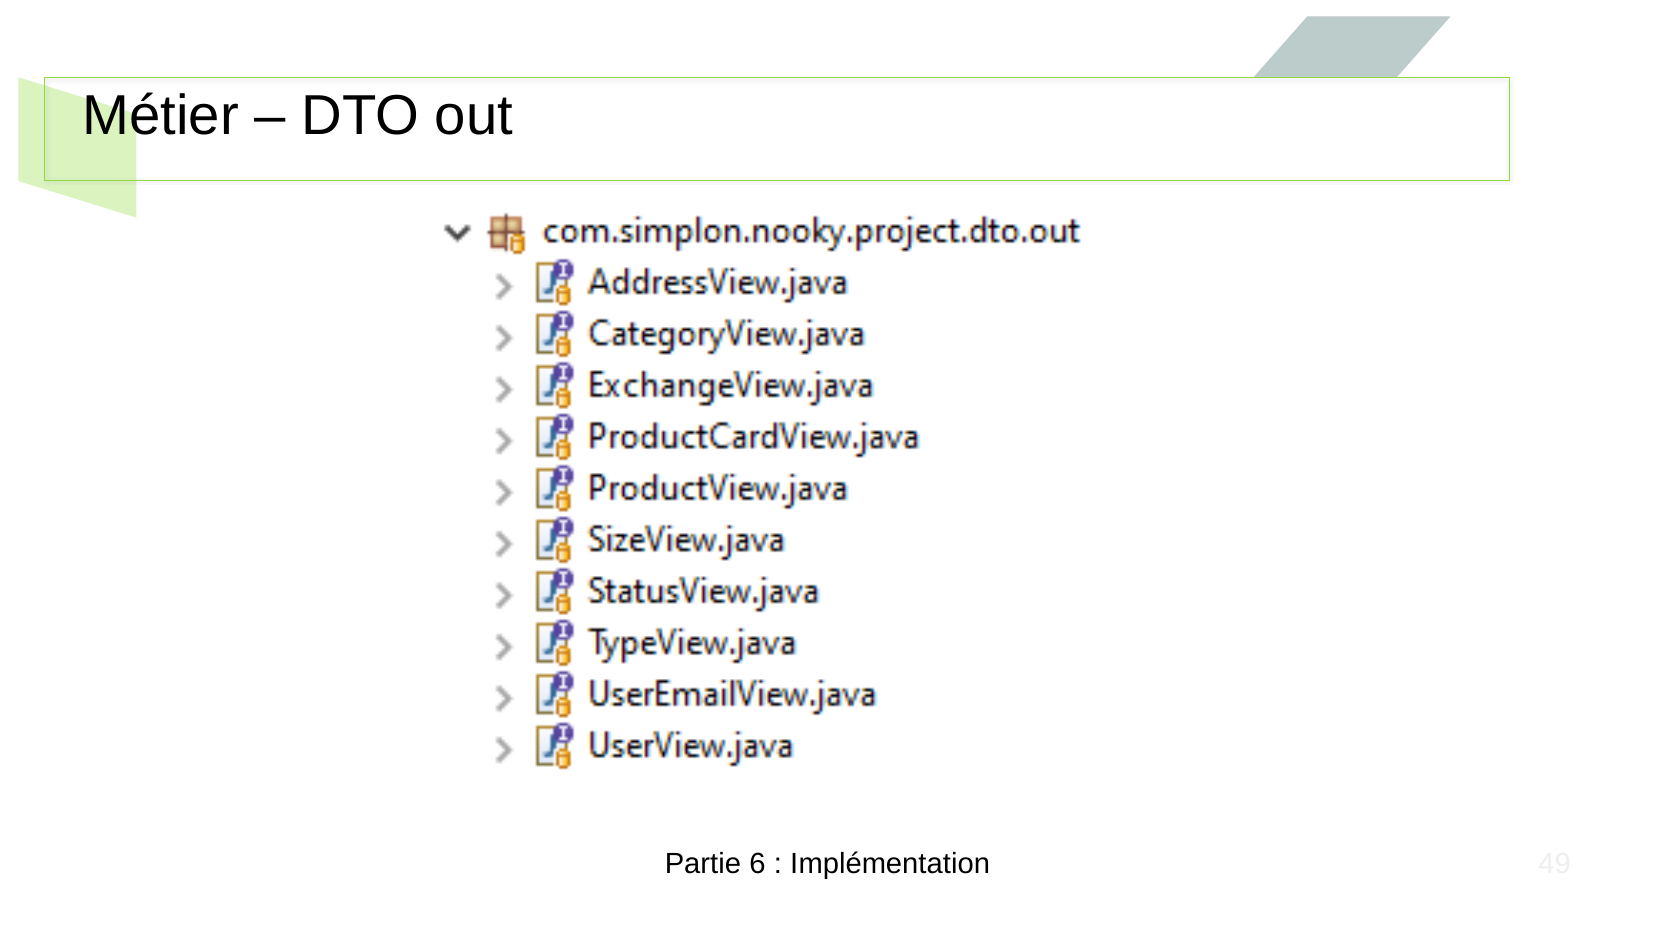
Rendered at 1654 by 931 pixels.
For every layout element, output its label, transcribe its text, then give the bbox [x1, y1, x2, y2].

picture [354, 206, 1241, 782]
title Métier – DTO out [82, 37, 1571, 193]
